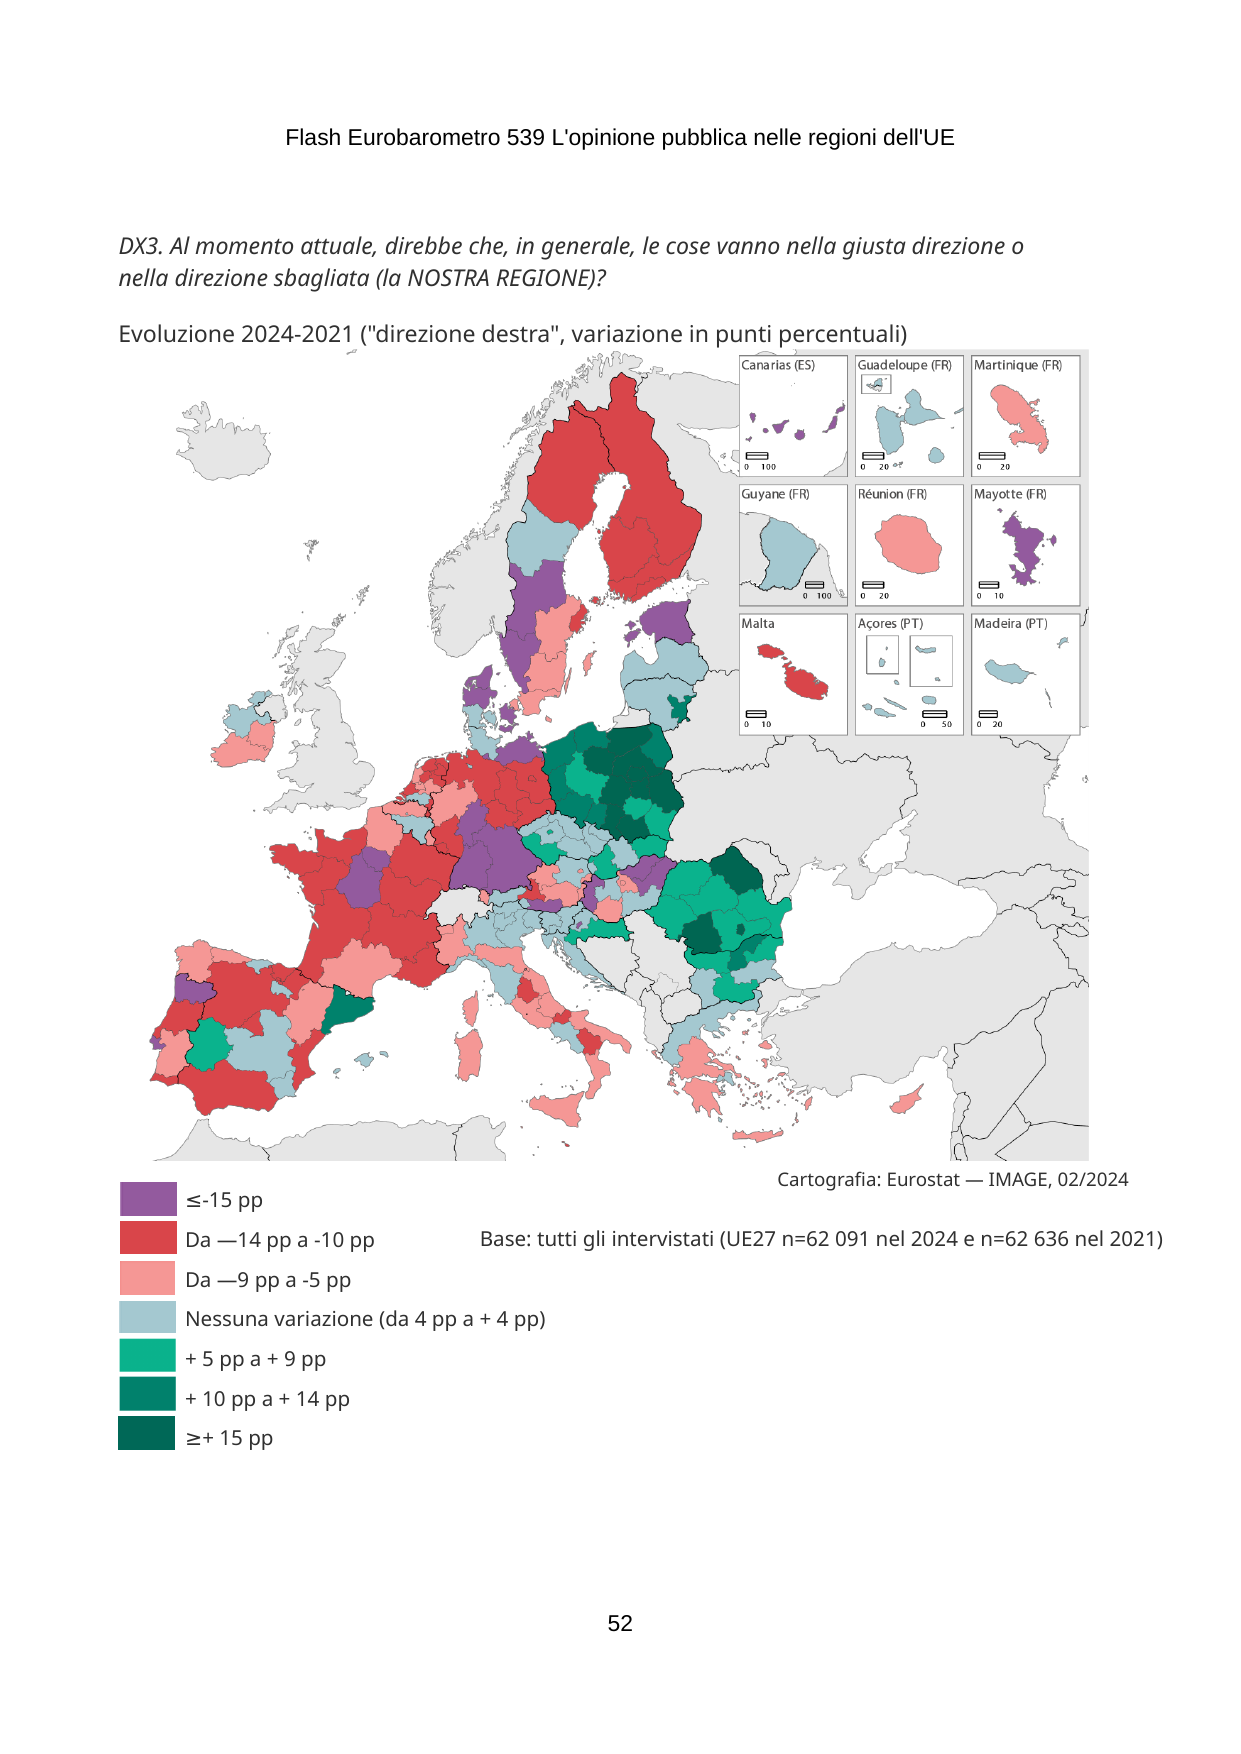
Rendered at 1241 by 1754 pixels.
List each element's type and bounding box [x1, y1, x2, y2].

picture [119, 1301, 176, 1333]
picture [118, 1416, 175, 1450]
picture [120, 1377, 175, 1410]
picture [120, 1339, 175, 1371]
picture [124, 346, 1089, 1165]
picture [120, 1261, 175, 1295]
picture [120, 1221, 177, 1254]
picture [120, 1182, 177, 1216]
